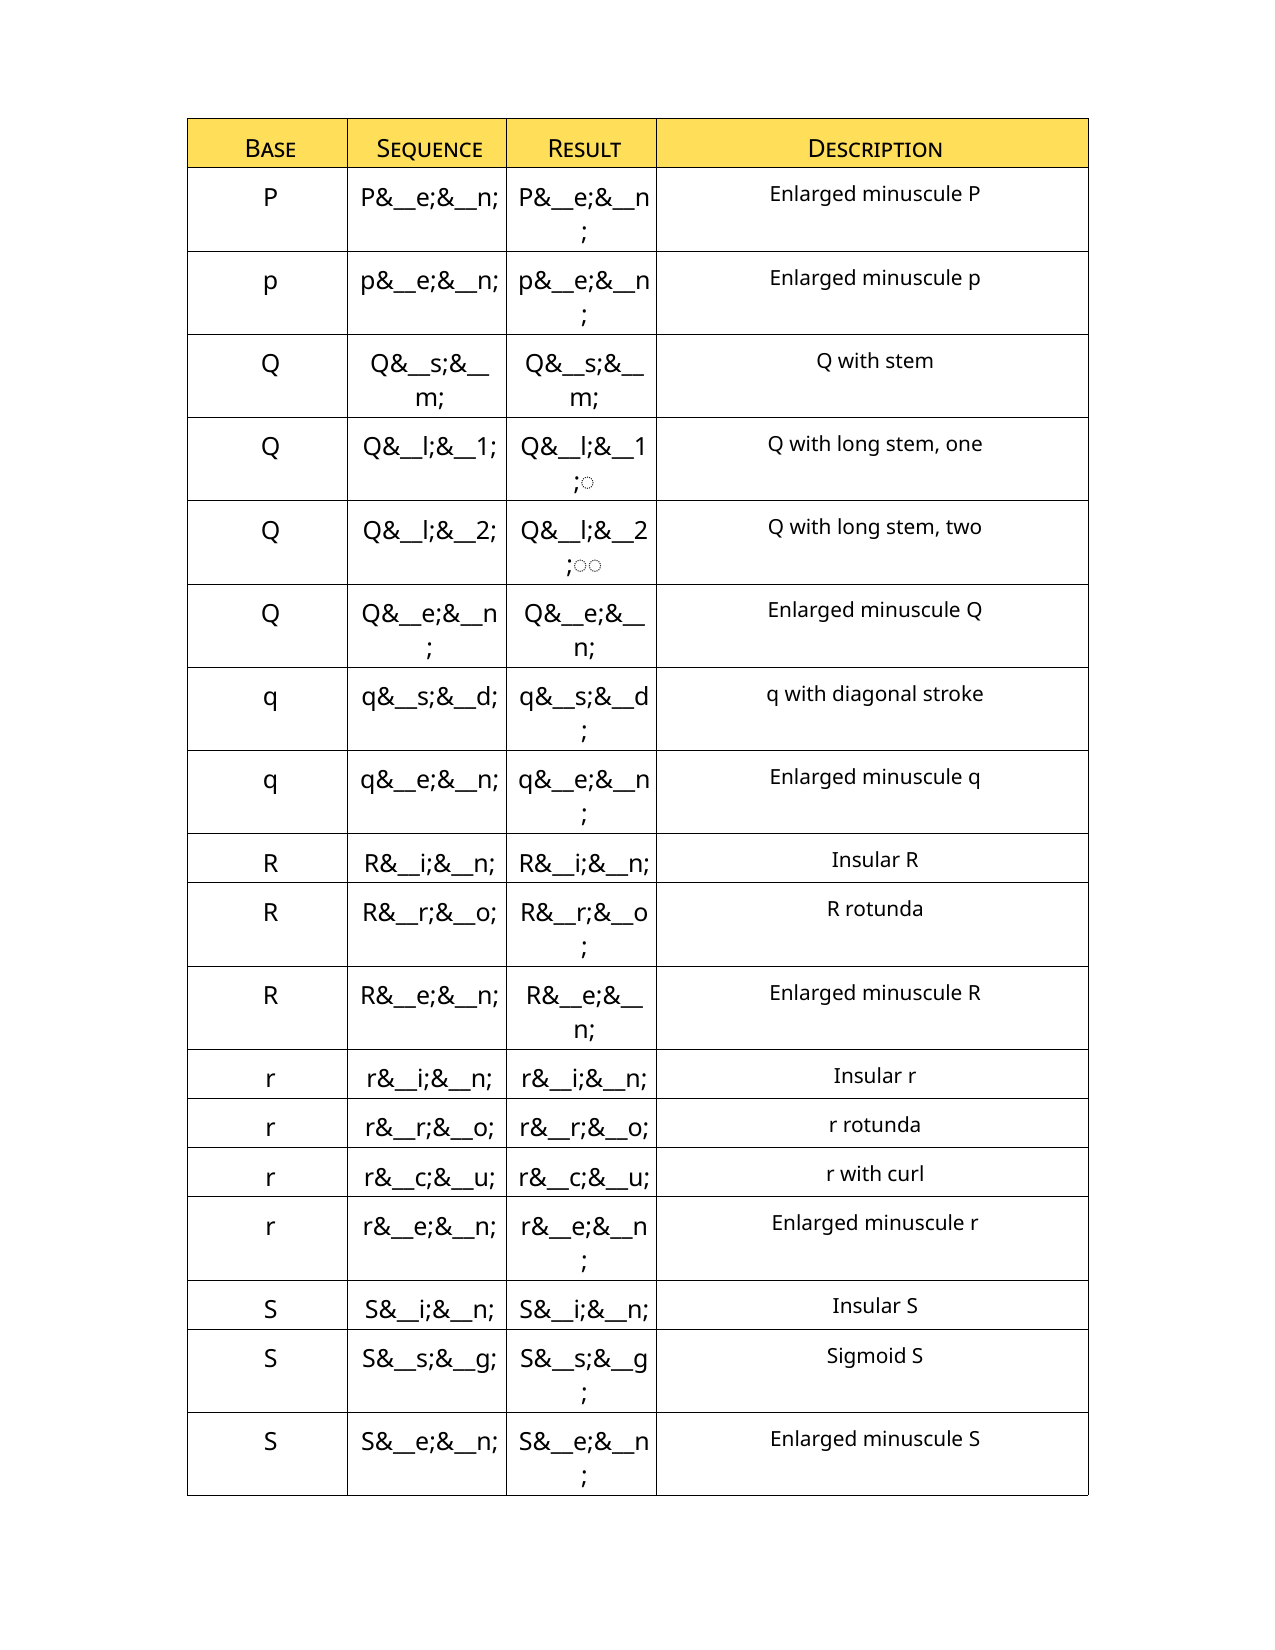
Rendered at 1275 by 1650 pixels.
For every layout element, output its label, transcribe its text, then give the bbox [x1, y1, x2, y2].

table_cell r [188, 1197, 347, 1279]
table_cell Q&__s;&__m; [507, 335, 656, 417]
table_cell Enlarged minuscule P [657, 168, 1088, 251]
table_cell q&__e;&__n; [348, 751, 506, 833]
table_cell Q [188, 501, 347, 583]
table_cell P&__e;&__n; [507, 168, 656, 251]
table_cell S&__i;&__n; [507, 1281, 656, 1329]
table_cell r [188, 1099, 347, 1147]
table_cell q&__e;&__n; [507, 751, 656, 833]
table_cell r&__e;&__n; [348, 1197, 506, 1279]
table_cell S&__s;&__g; [348, 1330, 506, 1412]
table_cell q [188, 668, 347, 750]
table_cell r&__c;&__u; [348, 1148, 506, 1196]
table_cell Enlarged minuscule p [657, 252, 1088, 334]
table_cell R [188, 967, 347, 1049]
table_cell R rotunda [657, 883, 1088, 966]
table_cell S&__s;&__g; [507, 1330, 656, 1412]
table_cell q with diagonal stroke [657, 668, 1088, 750]
table_cell S&__e;&__n; [507, 1413, 656, 1495]
table_cell R&__r;&__o; [348, 883, 506, 966]
table_cell r with curl [657, 1148, 1088, 1196]
table_cell R&__e;&__n; [507, 967, 656, 1049]
table_cell Insular r [657, 1050, 1088, 1098]
table_cell Enlarged minuscule Q [657, 585, 1088, 667]
table_cell Enlarged minuscule q [657, 751, 1088, 833]
table_cell Q&__e;&__n; [507, 585, 656, 667]
table_cell Q [188, 585, 347, 667]
table_cell r [188, 1050, 347, 1098]
table_cell p&__e;&__n; [507, 252, 656, 334]
table_cell r&__i;&__n; [348, 1050, 506, 1098]
table_cell q [188, 751, 347, 833]
table_cell r&__c;&__u; [507, 1148, 656, 1196]
table_cell r&__r;&__o; [507, 1099, 656, 1147]
table_cell Q&__l;&__2; [348, 501, 506, 583]
table_cell R&__e;&__n; [348, 967, 506, 1049]
table_cell R [188, 834, 347, 882]
table_cell S [188, 1281, 347, 1329]
table_header Sequence [348, 119, 506, 167]
table_cell Q with stem [657, 335, 1088, 417]
table_header Base [188, 119, 347, 167]
table_cell Sigmoid S [657, 1330, 1088, 1412]
table_cell r&__i;&__n; [507, 1050, 656, 1098]
table_header Result [507, 119, 656, 167]
table_cell Enlarged minuscule R [657, 967, 1088, 1049]
table_cell r&__r;&__o; [348, 1099, 506, 1147]
table_cell Q [188, 335, 347, 417]
table_cell r [188, 1148, 347, 1196]
table_cell p&__e;&__n; [348, 252, 506, 334]
table_cell Insular R [657, 834, 1088, 882]
table_cell Enlarged minuscule S [657, 1413, 1088, 1495]
table_cell p [188, 252, 347, 334]
table_cell Enlarged minuscule r [657, 1197, 1088, 1279]
table_cell Q&__l;&__1; [348, 418, 506, 500]
table_cell q&__s;&__d; [507, 668, 656, 750]
table_cell Insular S [657, 1281, 1088, 1329]
table_cell Q [188, 418, 347, 500]
table_cell R&__r;&__o; [507, 883, 656, 966]
table_cell r rotunda [657, 1099, 1088, 1147]
table_cell P&__e;&__n; [348, 168, 506, 251]
table_header Description [657, 119, 1088, 167]
table_cell Q&__e;&__n; [348, 585, 506, 667]
table_cell Q&__l;&__2;◌◌ [507, 501, 656, 583]
table_cell R&__i;&__n; [348, 834, 506, 882]
table_cell R&__i;&__n; [507, 834, 656, 882]
table_cell S&__e;&__n; [348, 1413, 506, 1495]
table_cell r&__e;&__n; [507, 1197, 656, 1279]
table_cell q&__s;&__d; [348, 668, 506, 750]
table_cell Q&__s;&__m; [348, 335, 506, 417]
table_cell Q with long stem, two [657, 501, 1088, 583]
table_cell P [188, 168, 347, 251]
table_cell S [188, 1413, 347, 1495]
table_cell S [188, 1330, 347, 1412]
table_cell Q&__l;&__1;◌ [507, 418, 656, 500]
table_cell R [188, 883, 347, 966]
table_cell S&__i;&__n; [348, 1281, 506, 1329]
table_cell Q with long stem, one [657, 418, 1088, 500]
